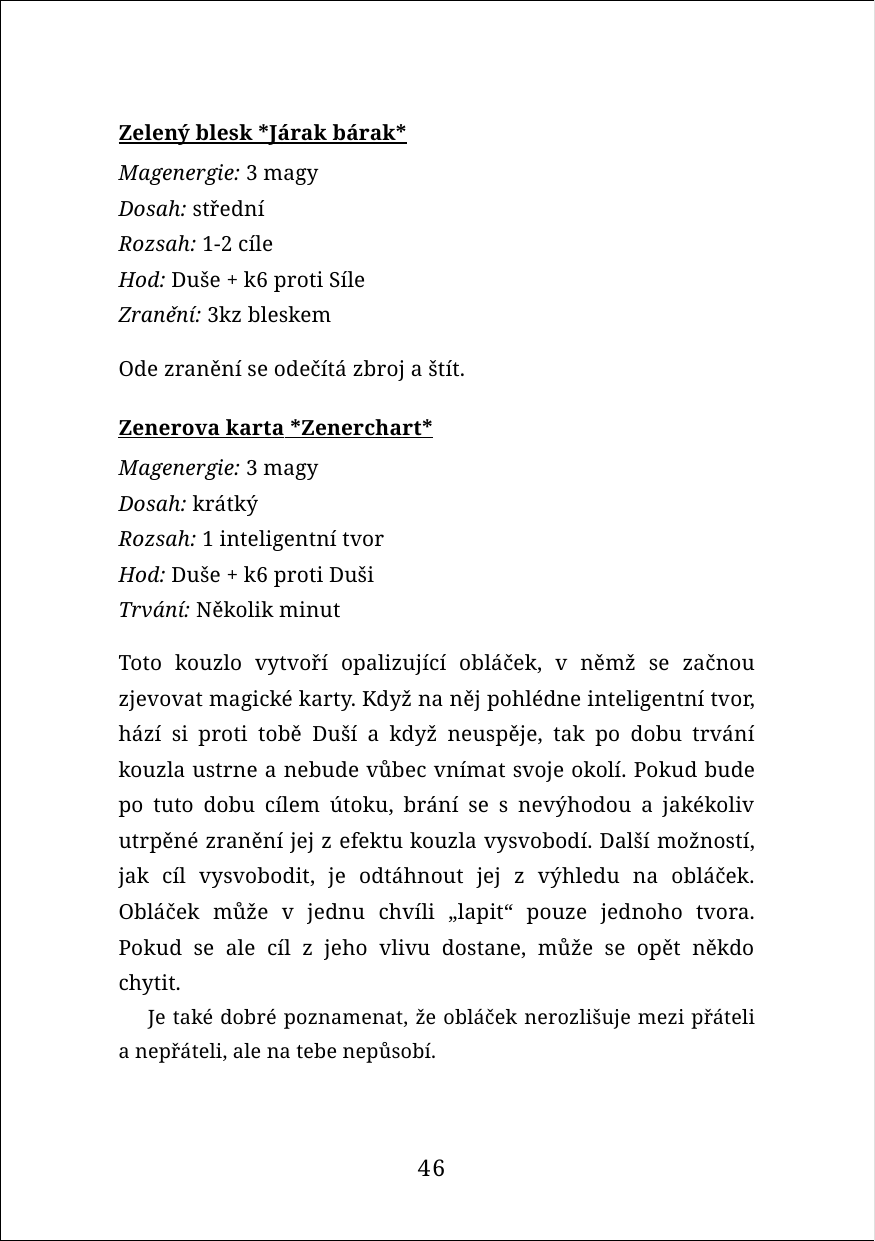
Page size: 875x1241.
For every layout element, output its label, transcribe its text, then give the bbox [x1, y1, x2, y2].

text Ode zranění se odečítá zbroj a štít. [118, 354, 756, 382]
subtitle Zelený blesk *Járak bárak* [118, 118, 756, 147]
text Toto kouzlo vytvoří opalizující obláček, v němž se začnou zjevovat magické karty. Když na něj pohlédne inteligentní tvor, hází si proti tobě Duší a když neuspěje, tak po dobu trvání kouzla ustrne a nebude vůbec vnímat svoje okolí. Pokud bude po tuto dobu cílem útoku, brání se s nevýhodou a jakékoliv utrpěné zranění jej z efektu kouzla vysvobodí. Další možností, jak cíl vysvobodit, je odtáhnout jej z výhledu na obláček. Obláček může v jednu chvíli „lapit“ pouze jednoho tvora. Pokud se ale cíl z jeho vlivu dostane, může se opět někdo chytit. Je také dobré poznamenat, že obláček nerozlišuje mezi přáteli a nepřáteli, ale na tebe nepůsobí. [118, 648, 756, 1064]
subtitle Zenerova karta *Zenerchart* [118, 413, 756, 441]
text Magenergie: 3 magy Dosah: střední Rozsah: 1-2 cíle Hod: Duše + k6 proti Síle Zranění: 3kz bleskem [118, 158, 756, 329]
text Magenergie: 3 magy Dosah: krátký Rozsah: 1 inteligentní tvor Hod: Duše + k6 proti Duši Trvání: Několik minut [118, 453, 756, 624]
